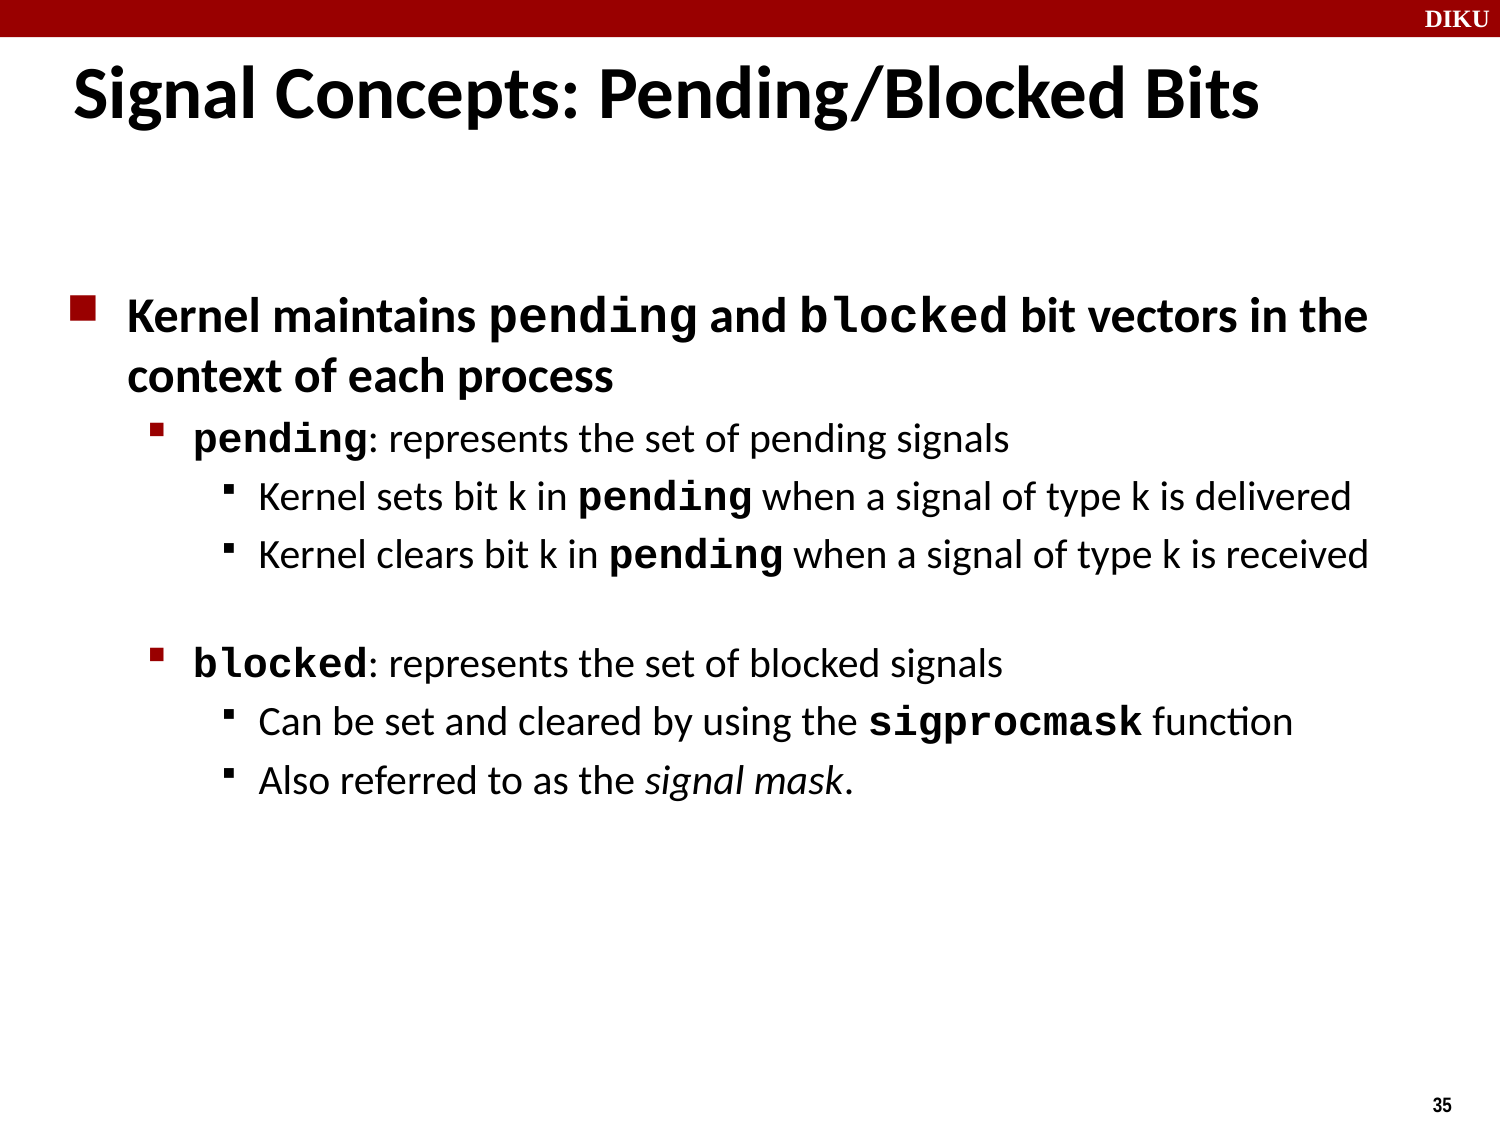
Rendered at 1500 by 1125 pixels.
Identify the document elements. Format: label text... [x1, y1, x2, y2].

text_box Kernel maintains pending and blocked bit vectors in the context of each process pending: represents the set of pending signals Kernel sets bit k in pending when a signal of type k is delivered Kernel clears bit k in pending when a signal of type k is received blocked: represents the set of blocked signals Can be set and cleared by using the sigprocmask function Also referred to as the signal mask. [56, 274, 1438, 882]
text_box Signal Concepts: Pending/Blocked Bits [58, 71, 1304, 197]
